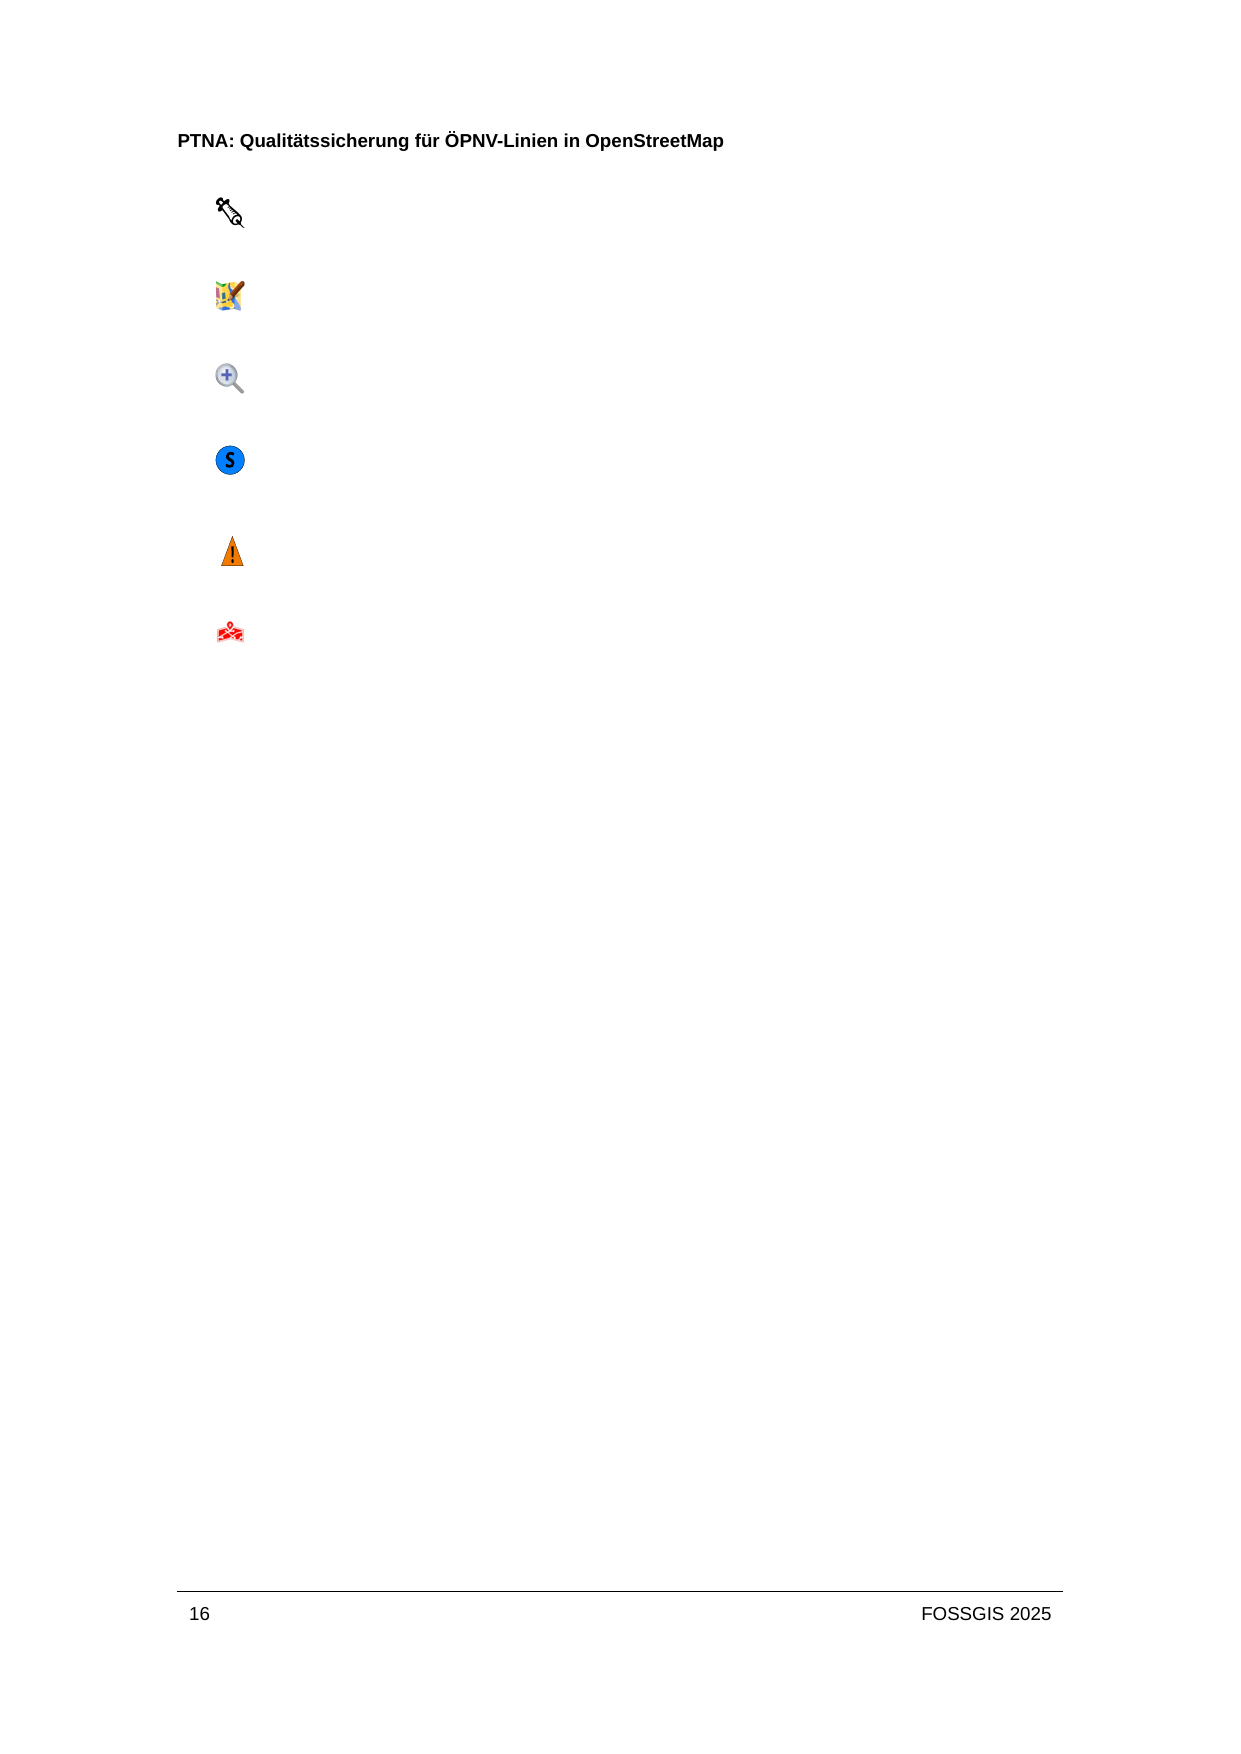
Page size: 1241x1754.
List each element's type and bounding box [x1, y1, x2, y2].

table_cell [177, 679, 283, 728]
table_cell [283, 425, 1063, 507]
picture [215, 363, 245, 394]
table_cell [283, 181, 1063, 259]
table_cell [177, 259, 283, 342]
table_cell [177, 598, 283, 678]
picture [215, 280, 245, 311]
table_cell [283, 507, 1063, 598]
table_cell [283, 342, 1063, 425]
table_cell [177, 728, 283, 778]
table_cell [177, 181, 283, 259]
table_cell [283, 598, 1063, 678]
table_cell [177, 507, 283, 598]
picture [215, 617, 245, 647]
table_cell [283, 259, 1063, 342]
picture [215, 197, 245, 228]
table_cell [283, 679, 1063, 728]
table_cell [177, 425, 283, 507]
table_cell [177, 342, 283, 425]
table_cell [283, 728, 1063, 778]
